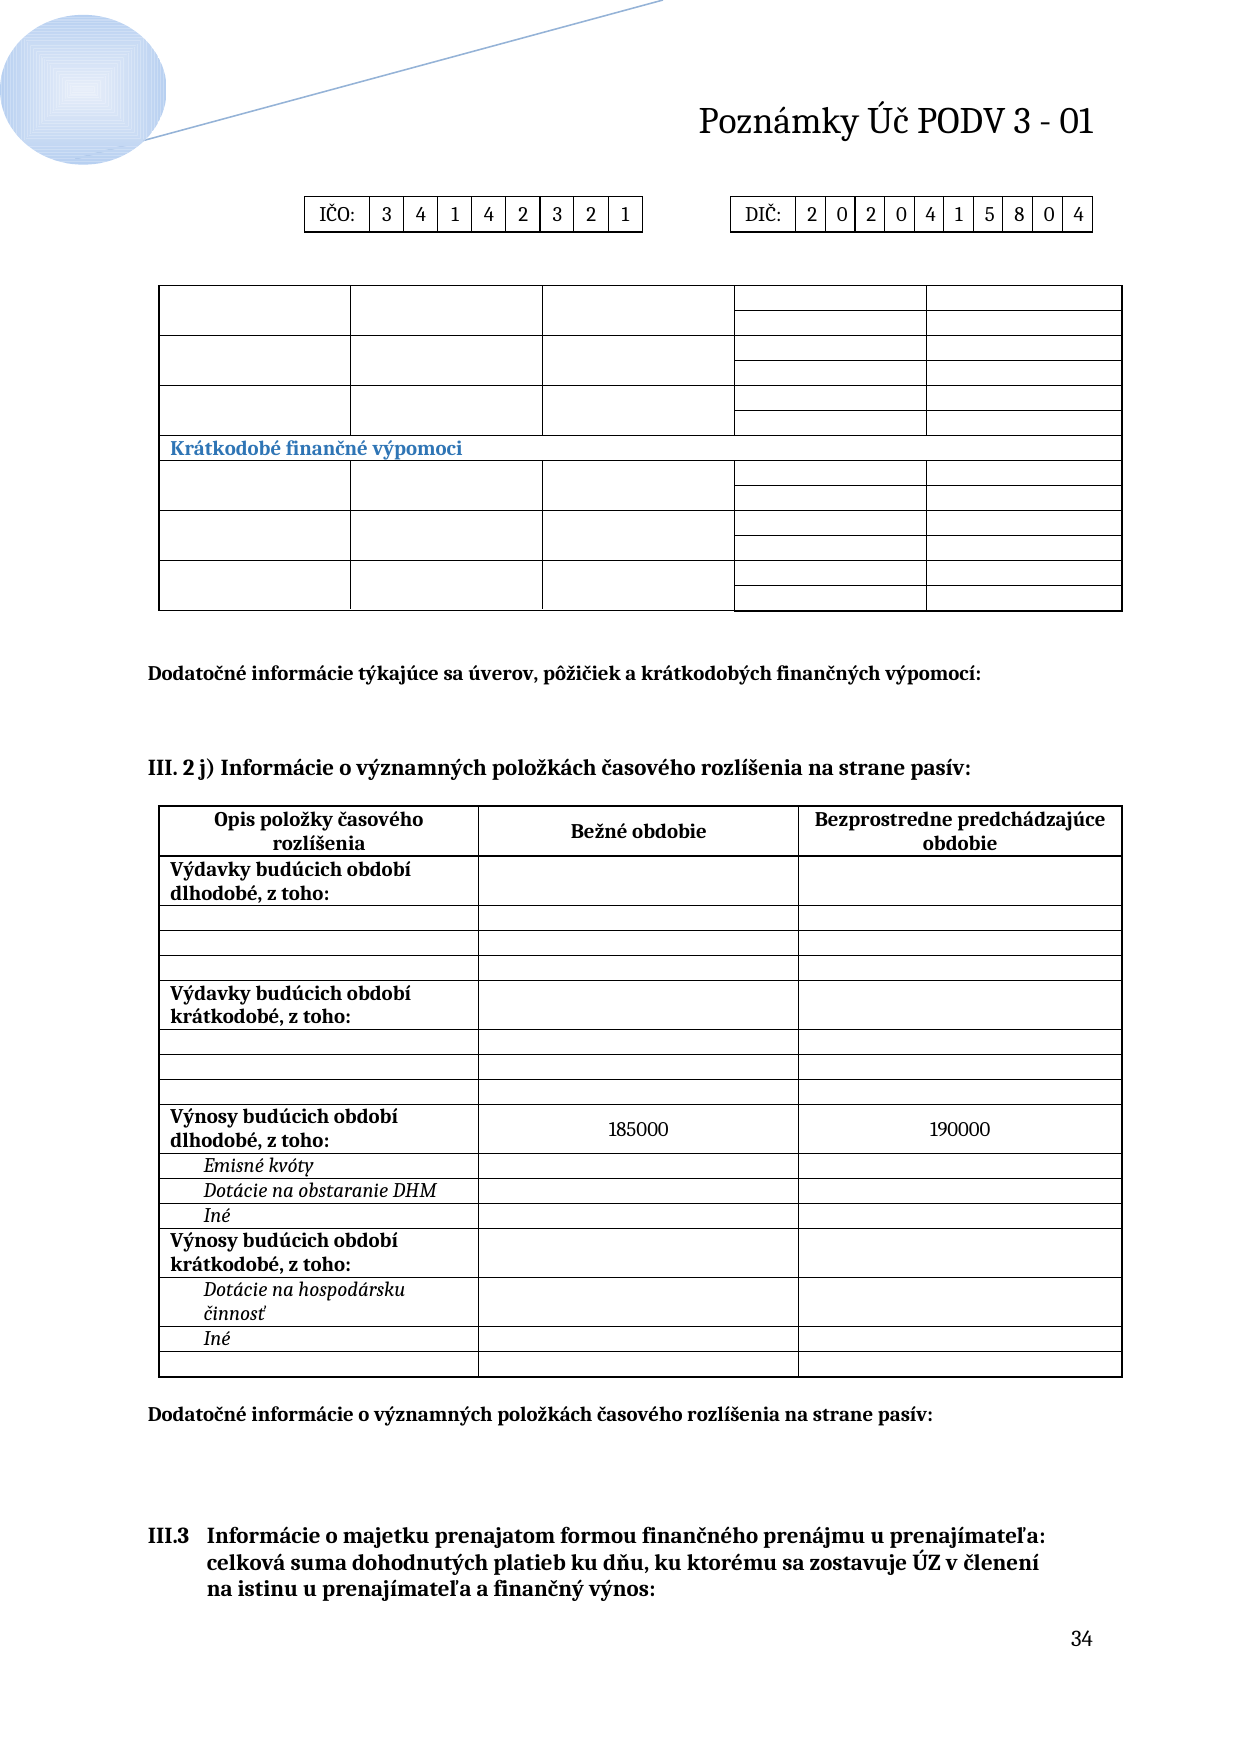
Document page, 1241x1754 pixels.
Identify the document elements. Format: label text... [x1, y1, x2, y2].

table_cell [799, 956, 1121, 980]
table_cell [799, 1179, 1121, 1203]
table_cell [735, 336, 926, 360]
table_cell [160, 336, 350, 385]
table_cell [479, 1179, 798, 1203]
table_cell [479, 1229, 798, 1277]
table_cell Dotácie na hospodársku činnosť [160, 1278, 478, 1326]
text III.3 Informácie o majetku prenajatom formou finančného prenájmu u prenajímateľa: celková suma dohodnutých platieb ku dňu, ku ktorému sa zostavuje ÚZ v členení [148, 1523, 1093, 1576]
table_cell [160, 931, 478, 955]
table_cell [543, 461, 734, 510]
table_cell Výnosy budúcich období dlhodobé, z toho: [160, 1105, 478, 1153]
table_cell [479, 956, 798, 980]
table_cell [543, 286, 734, 335]
table_cell [735, 386, 926, 410]
table_cell [927, 511, 1121, 535]
table_cell [927, 461, 1121, 485]
table_cell 190000 [799, 1105, 1121, 1153]
table_cell [351, 286, 542, 335]
table_cell [160, 511, 350, 560]
table_cell [799, 1055, 1121, 1079]
table_cell [479, 1154, 798, 1178]
table_header Bežné obdobie [479, 807, 798, 855]
table_cell [799, 857, 1121, 905]
table_cell Dotácie na obstaranie DHM [160, 1179, 478, 1203]
table_cell [735, 361, 926, 385]
table_cell [927, 311, 1121, 335]
table_cell [479, 981, 798, 1029]
text Dodatočné informácie o významných položkách časového rozlíšenia na strane pasív: [148, 1403, 1093, 1427]
table_cell [351, 461, 542, 510]
table_cell [479, 857, 798, 905]
table_cell [479, 1278, 798, 1326]
table_cell [479, 1327, 798, 1351]
table_cell [927, 386, 1121, 410]
table_cell Iné [160, 1327, 478, 1351]
table_cell Emisné kvóty [160, 1154, 478, 1178]
table_cell [160, 386, 350, 435]
table_cell [160, 1080, 478, 1104]
table_cell [351, 561, 543, 610]
table_header Bezprostredne predchádzajúce obdobie [799, 807, 1121, 855]
table_cell [799, 981, 1121, 1029]
table_cell [543, 336, 734, 385]
table_cell [927, 411, 1121, 435]
table_cell [735, 586, 926, 610]
table_cell [927, 561, 1121, 585]
table_cell [160, 561, 351, 610]
table_cell [799, 1030, 1121, 1054]
table_cell [799, 1154, 1121, 1178]
table_cell Výdavky budúcich období krátkodobé, z toho: [160, 981, 478, 1029]
table_cell [479, 1204, 798, 1228]
table_cell [479, 931, 798, 955]
table_cell [735, 511, 926, 535]
table_cell [543, 386, 734, 435]
table_cell [927, 586, 1121, 610]
table_cell [160, 286, 350, 335]
table_cell [927, 486, 1121, 510]
table_cell Krátkodobé finančné výpomoci [160, 436, 1121, 460]
table_cell [927, 361, 1121, 385]
table_cell [927, 536, 1121, 560]
table_cell [543, 561, 734, 610]
table_cell Iné [160, 1204, 478, 1228]
table_cell [160, 1352, 478, 1376]
table_cell [735, 286, 926, 310]
table_cell [735, 561, 926, 585]
table_cell [479, 1352, 798, 1376]
table_cell 185000 [479, 1105, 798, 1153]
table_cell [160, 956, 478, 980]
text Dodatočné informácie týkajúce sa úverov, pôžičiek a krátkodobých finančných výpomocí: [148, 661, 1093, 685]
table_cell [479, 906, 798, 930]
table_cell [799, 906, 1121, 930]
table_cell Výdavky budúcich období dlhodobé, z toho: [160, 857, 478, 905]
table_cell [927, 286, 1121, 310]
table_cell [351, 336, 542, 385]
table_cell [735, 411, 926, 435]
text na istinu u prenajímateľa a finančný výnos: [207, 1576, 1093, 1602]
table_cell [799, 1204, 1121, 1228]
table_cell [160, 1055, 478, 1079]
table_cell [735, 486, 926, 510]
table_cell [479, 1030, 798, 1054]
table_cell [160, 906, 478, 930]
table_cell [735, 536, 926, 560]
table_cell [799, 1327, 1121, 1351]
table_cell [160, 1030, 478, 1054]
table_header Opis položky časového rozlíšenia [160, 807, 478, 855]
table_cell [735, 311, 926, 335]
text III. 2 j) Informácie o významných položkách časového rozlíšenia na strane pasív: [148, 755, 1093, 781]
table_cell [479, 1055, 798, 1079]
table_cell [351, 511, 542, 560]
table_cell [735, 461, 926, 485]
table_cell [351, 386, 542, 435]
table_cell [799, 1229, 1121, 1277]
table_cell [927, 336, 1121, 360]
table_cell [799, 1352, 1121, 1376]
table_cell [543, 511, 734, 560]
table_cell Výnosy budúcich období krátkodobé, z toho: [160, 1229, 478, 1277]
table_cell [479, 1080, 798, 1104]
table_cell [799, 931, 1121, 955]
table_cell [799, 1080, 1121, 1104]
table_cell [160, 461, 350, 510]
table_cell [799, 1278, 1121, 1326]
